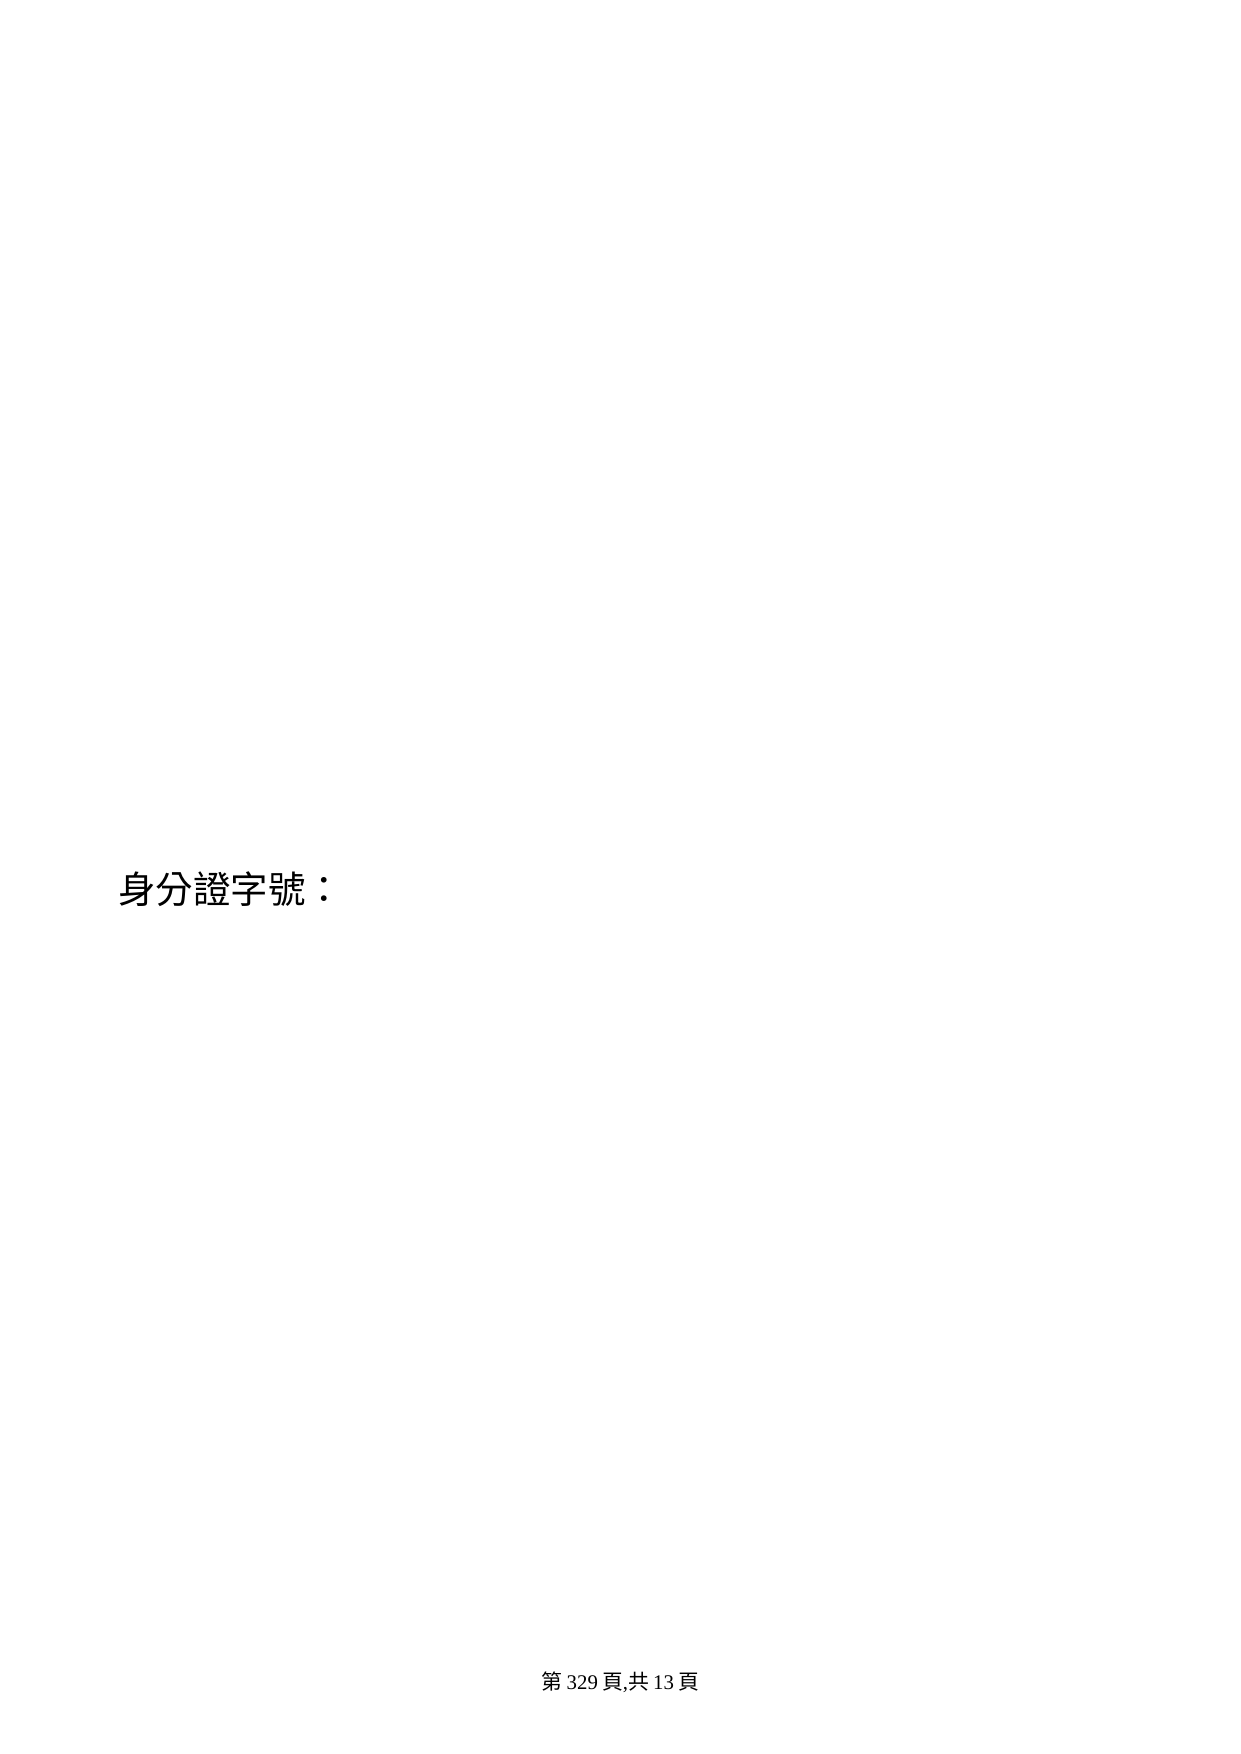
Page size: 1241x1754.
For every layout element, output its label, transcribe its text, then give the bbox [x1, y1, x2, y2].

text 身分證字號： [118, 846, 1122, 908]
